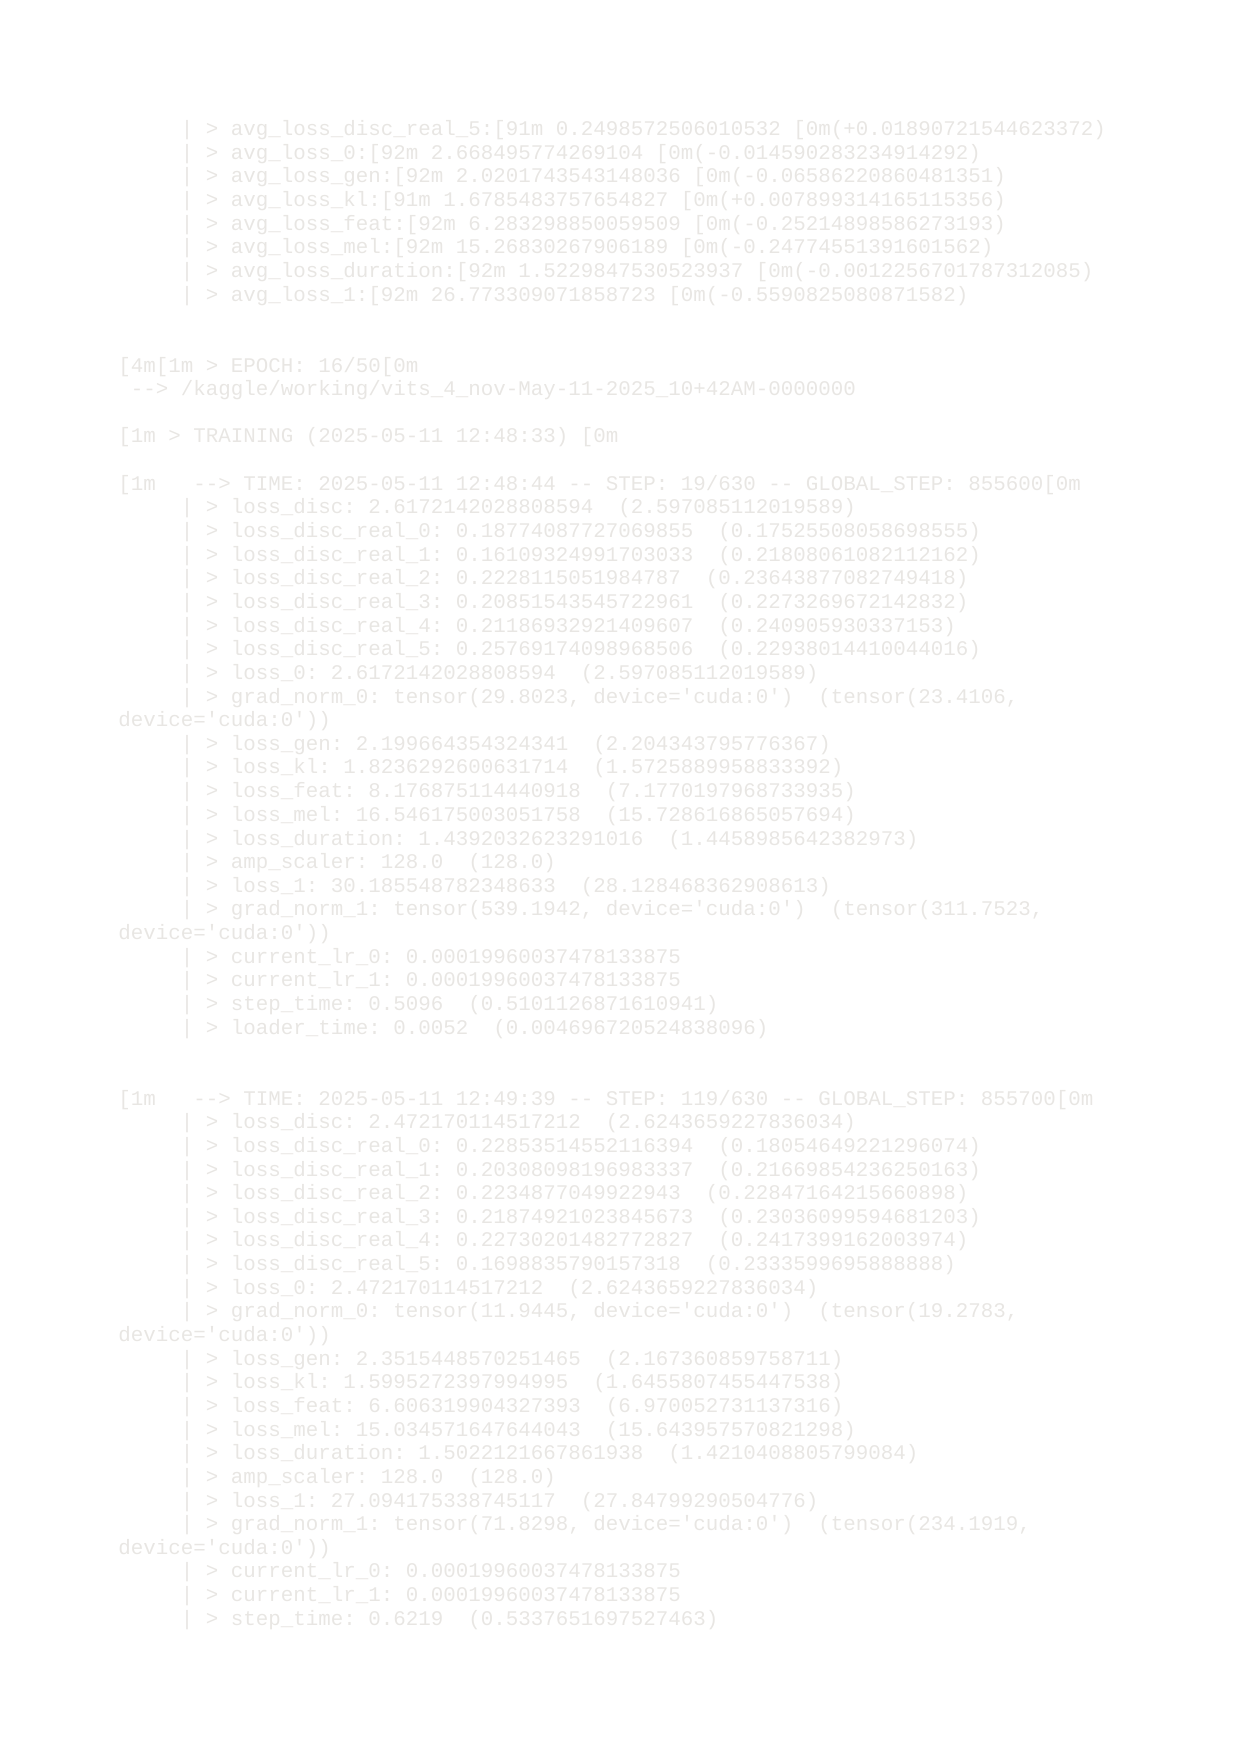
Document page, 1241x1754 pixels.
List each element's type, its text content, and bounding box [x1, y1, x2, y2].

text | > loss_kl: 1.8236292600631714 (1.5725889958833392) [118, 757, 1122, 780]
text | > loss_gen: 2.3515448570251465 (2.167360859758711) [118, 1348, 1122, 1371]
text | > loss_disc_real_5: 0.25769174098968506 (0.22938014410044016) [118, 638, 1122, 662]
text | > loss_disc_real_1: 0.20308098196983337 (0.21669854236250163) [118, 1158, 1122, 1182]
text [1m --> TIME: 2025-05-11 12:49:39 -- STEP: 119/630 -- GLOBAL_STEP: 855700[0m [118, 1088, 1122, 1111]
text | > loss_disc_real_0: 0.18774087727069855 (0.17525508058698555) [118, 520, 1122, 544]
text | > loss_mel: 15.034571647644043 (15.643957570821298) [118, 1419, 1122, 1442]
text | > grad_norm_0: tensor(11.9445, device='cuda:0') (tensor(19.2783, device='cuda:0')) [118, 1300, 1122, 1348]
text | > loss_disc_real_3: 0.21874921023845673 (0.23036099594681203) [118, 1206, 1122, 1229]
text | > loss_disc_real_1: 0.16109324991703033 (0.21808061082112162) [118, 544, 1122, 567]
text | > avg_loss_mel:[92m 15.26830267906189 [0m(-0.24774551391601562) [118, 236, 1122, 260]
text | > avg_loss_duration:[92m 1.5229847530523937 [0m(-0.0012256701787312085) [118, 260, 1122, 284]
text | > loss_disc: 2.6172142028808594 (2.597085112019589) [118, 496, 1122, 520]
text | > current_lr_0: 0.00019960037478133875 [118, 1561, 1122, 1584]
text | > loss_gen: 2.199664354324341 (2.204343795776367) [118, 733, 1122, 757]
text [4m[1m > EPOCH: 16/50[0m [118, 354, 1122, 378]
text | > loss_disc_real_3: 0.20851543545722961 (0.2273269672142832) [118, 591, 1122, 615]
text | > loss_feat: 8.176875114440918 (7.1770197968733935) [118, 780, 1122, 804]
text | > avg_loss_feat:[92m 6.283298850059509 [0m(-0.25214898586273193) [118, 213, 1122, 236]
text | > avg_loss_0:[92m 2.668495774269104 [0m(-0.014590283234914292) [118, 142, 1122, 165]
text | > grad_norm_1: tensor(71.8298, device='cuda:0') (tensor(234.1919, device='cuda:0')) [118, 1513, 1122, 1561]
text | > avg_loss_disc_real_5:[91m 0.2498572506010532 [0m(+0.01890721544623372) [118, 118, 1122, 142]
text | > avg_loss_gen:[92m 2.0201743543148036 [0m(-0.06586220860481351) [118, 165, 1122, 189]
text | > loss_0: 2.6172142028808594 (2.597085112019589) [118, 662, 1122, 686]
text | > amp_scaler: 128.0 (128.0) [118, 1466, 1122, 1489]
text | > loss_disc_real_2: 0.2234877049922943 (0.22847164215660898) [118, 1182, 1122, 1206]
text [1m --> TIME: 2025-05-11 12:48:44 -- STEP: 19/630 -- GLOBAL_STEP: 855600[0m [118, 473, 1122, 496]
text | > current_lr_1: 0.00019960037478133875 [118, 1584, 1122, 1608]
text | > loss_0: 2.472170114517212 (2.6243659227836034) [118, 1277, 1122, 1300]
text | > avg_loss_kl:[91m 1.6785483757654827 [0m(+0.007899314165115356) [118, 189, 1122, 213]
text | > step_time: 0.6219 (0.5337651697527463) [118, 1608, 1122, 1631]
text | > loss_feat: 6.606319904327393 (6.970052731137316) [118, 1395, 1122, 1419]
text | > step_time: 0.5096 (0.5101126871610941) [118, 993, 1122, 1017]
text | > avg_loss_1:[92m 26.773309071858723 [0m(-0.5590825080871582) [118, 284, 1122, 307]
text | > loader_time: 0.0052 (0.004696720524838096) [118, 1017, 1122, 1040]
text | > grad_norm_1: tensor(539.1942, device='cuda:0') (tensor(311.7523, device='cuda:0')) [118, 898, 1122, 946]
text | > loss_disc_real_5: 0.1698835790157318 (0.2333599695888888) [118, 1253, 1122, 1277]
text --> /kaggle/working/vits_4_nov-May-11-2025_10+42AM-0000000 [118, 378, 1122, 402]
text | > loss_disc_real_0: 0.22853514552116394 (0.18054649221296074) [118, 1135, 1122, 1158]
text | > loss_disc_real_4: 0.21186932921409607 (0.240905930337153) [118, 615, 1122, 638]
text [1m > TRAINING (2025-05-11 12:48:33) [0m [118, 426, 1122, 449]
text | > current_lr_0: 0.00019960037478133875 [118, 946, 1122, 969]
text | > loss_1: 27.094175338745117 (27.84799290504776) [118, 1489, 1122, 1513]
text | > loss_mel: 16.546175003051758 (15.728616865057694) [118, 804, 1122, 827]
text | > loss_duration: 1.4392032623291016 (1.4458985642382973) [118, 827, 1122, 851]
text | > current_lr_1: 0.00019960037478133875 [118, 969, 1122, 993]
text | > loss_disc_real_4: 0.22730201482772827 (0.2417399162003974) [118, 1229, 1122, 1253]
text | > loss_disc: 2.472170114517212 (2.6243659227836034) [118, 1111, 1122, 1135]
text | > amp_scaler: 128.0 (128.0) [118, 851, 1122, 875]
text | > loss_duration: 1.5022121667861938 (1.4210408805799084) [118, 1442, 1122, 1466]
text | > loss_disc_real_2: 0.2228115051984787 (0.23643877082749418) [118, 567, 1122, 591]
text | > loss_1: 30.185548782348633 (28.128468362908613) [118, 875, 1122, 898]
text | > loss_kl: 1.5995272397994995 (1.6455807455447538) [118, 1371, 1122, 1395]
text | > grad_norm_0: tensor(29.8023, device='cuda:0') (tensor(23.4106, device='cuda:0')) [118, 686, 1122, 733]
